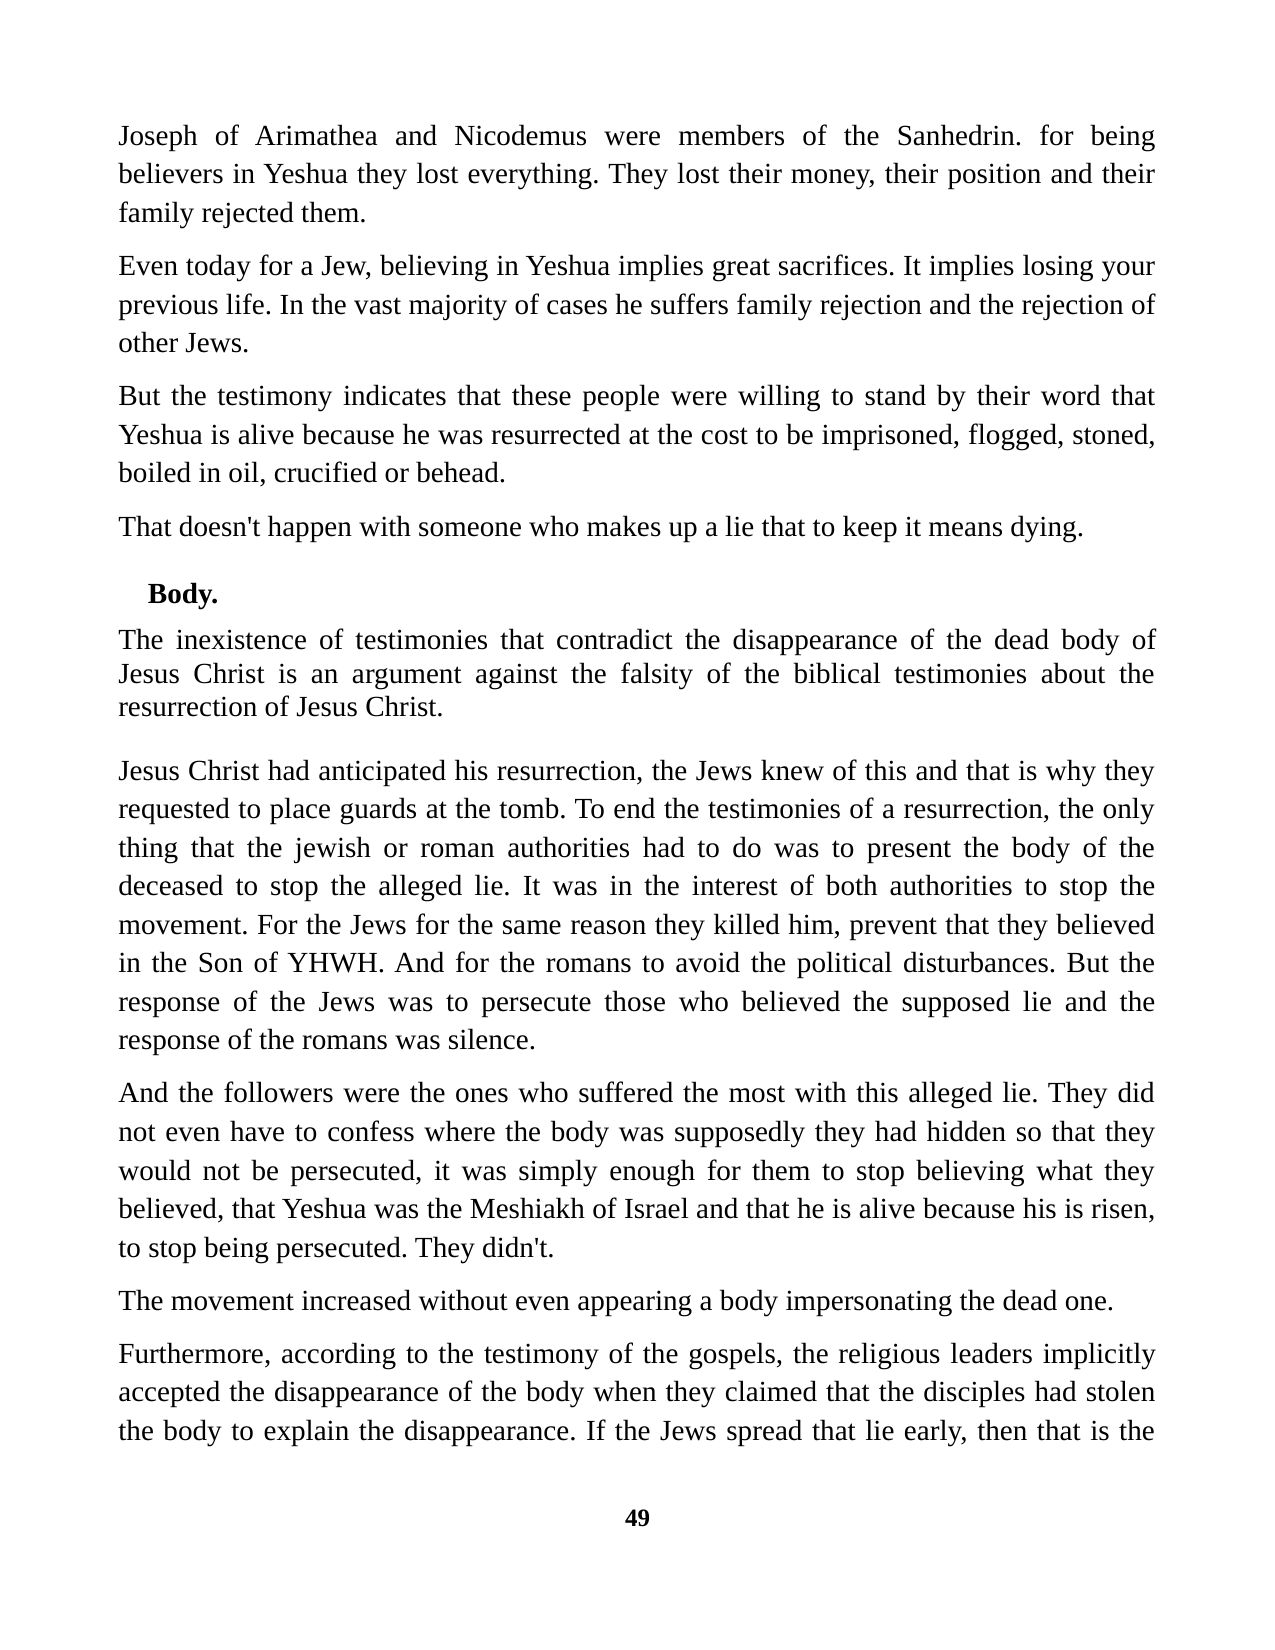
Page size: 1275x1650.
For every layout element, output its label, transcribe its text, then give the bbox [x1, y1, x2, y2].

text Joseph of Arimathea and Nicodemus were members of the Sanhedrin. for being believers in Yeshua they lost everything. They lost their money, their position and their family rejected them. [118, 118, 1157, 229]
text Even today for a Jew, believing in Yeshua implies great sacrifices. It implies losing your previous life. In the vast majority of cases he suffers family rejection and the rejection of other Jews. [118, 248, 1157, 359]
text The inexistence of testimonies that contradict the disappearance of the dead body of Jesus Christ is an argument against the falsity of the biblical testimonies about the resurrection of Jesus Christ. [118, 622, 1157, 723]
text Jesus Christ had anticipated his resurrection, the Jews knew of this and that is why they requested to place guards at the tomb. To end the testimonies of a resurrection, the only thing that the jewish or roman authorities had to do was to present the body of the deceased to stop the alleged lie. It was in the interest of both authorities to stop the movement. For the Jews for the same reason they killed him, prevent that they believed in the Son of YHWH. And for the romans to avoid the political disturbances. But the response of the Jews was to persecute those who believed the supposed lie and the response of the romans was silence. [118, 753, 1157, 1056]
text The movement increased without even appearing a body impersonating the dead one. [118, 1283, 1157, 1316]
text And the followers were the ones who suffered the most with this alleged lie. They did not even have to confess where the body was supposedly they had hidden so that they would not be persecuted, it was simply enough for them to stop believing what they believed, that Yeshua was the Meshiakh of Israel and that he is alive because his is risen, to stop being persecuted. They didn't. [118, 1076, 1157, 1263]
subtitle Body. [148, 576, 1157, 610]
text That doesn't happen with someone who makes up a lie that to keep it means dying. [118, 509, 1157, 542]
text Furthermore, according to the testimony of the gospels, the religious leaders implicitly accepted the disappearance of the body when they claimed that the disciples had stolen the body to explain the disappearance. If the Jews spread that lie early, then that is the [118, 1336, 1157, 1447]
text But the testimony indicates that these people were willing to stand by their word that Yeshua is alive because he was resurrected at the cost to be imprisoned, flogged, stoned, boiled in oil, crucified or behead. [118, 378, 1157, 489]
